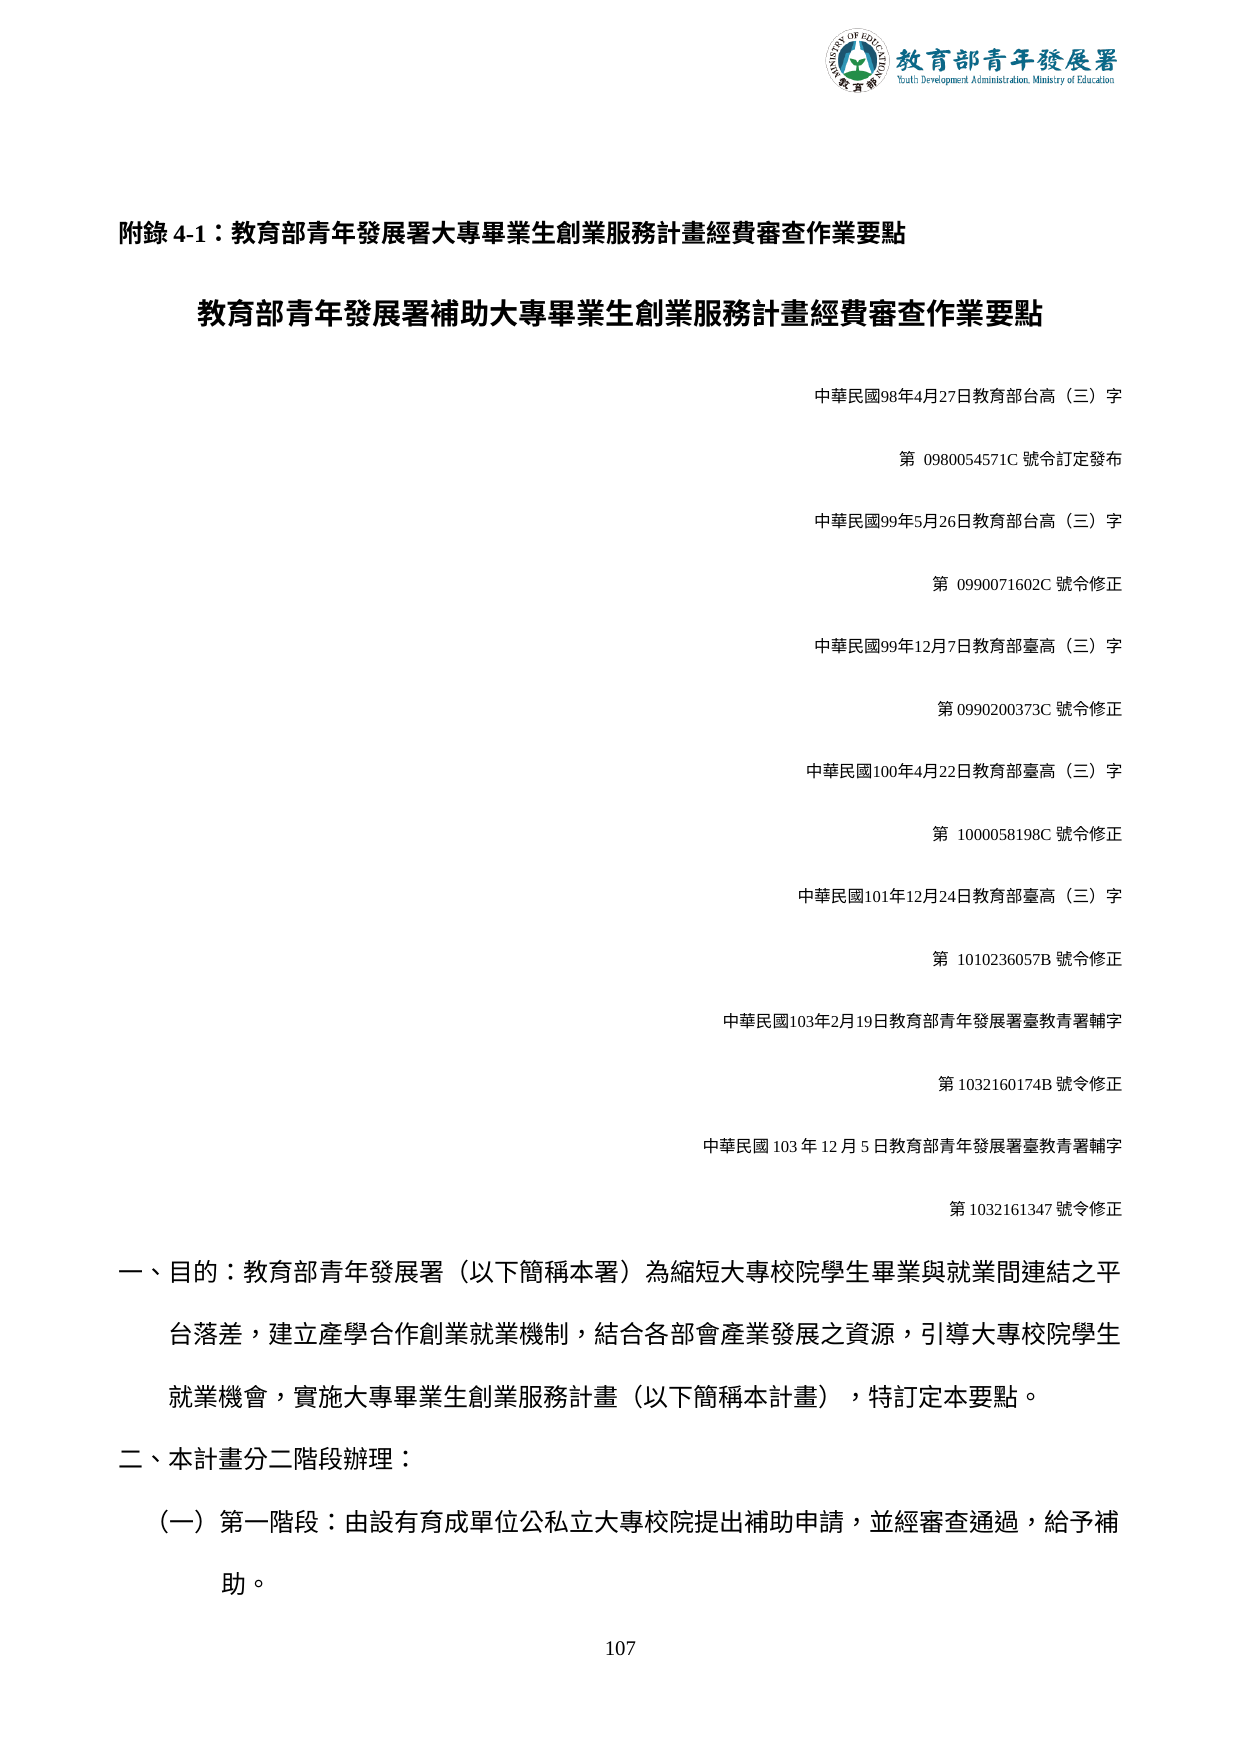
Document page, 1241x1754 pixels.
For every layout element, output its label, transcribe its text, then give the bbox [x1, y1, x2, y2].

text 中華民國101年12月24日教育部臺高（三）字 [118, 854, 1122, 916]
text 中華民國98年4月27日教育部台高（三）字 [118, 354, 1122, 416]
text 第 1010236057B 號令修正 [118, 916, 1122, 979]
text 二、本計畫分二階段辦理： [118, 1416, 1122, 1479]
text 中華民國99年12月7日教育部臺高（三）字 [118, 604, 1122, 666]
text 教育部青年發展署補助大專畢業生創業服務計畫經費審查作業要點 [118, 270, 1122, 333]
text 第 0990071602C 號令修正 [118, 541, 1122, 604]
text 第0990200373C 號令修正 [118, 666, 1122, 729]
text （一）第一階段：由設有育成單位公私立大專校院提出補助申請，並經審查通過，給予補助。 [144, 1479, 1122, 1604]
text 中華民國100年4月22日教育部臺高（三）字 [118, 729, 1122, 791]
text 中華民國103年12月5日教育部青年發展署臺教青署輔字 [118, 1104, 1122, 1166]
text 一、目的：教育部青年發展署（以下簡稱本署）為縮短大專校院學生畢業與就業間連結之平台落差，建立產學合作創業就業機制，結合各部會產業發展之資源，引導大專校院學生就業機會，實施大專畢業生創業服務計畫（以下簡稱本計畫），特訂定本要點。 [118, 1229, 1122, 1416]
text 第1032161347號令修正 [593, 1166, 1122, 1229]
text 第 1000058198C 號令修正 [118, 791, 1122, 854]
text 第1032160174B號令修正 [118, 1041, 1122, 1104]
text 第 0980054571C 號令訂定發布 [118, 416, 1122, 479]
text 附錄4-1：教育部青年發展署大專畢業生創業服務計畫經費審查作業要點 [118, 189, 1122, 252]
text 中華民國99年5月26日教育部台高（三）字 [118, 479, 1122, 541]
text 中華民國103年2月19日教育部青年發展署臺教青署輔字 [118, 979, 1122, 1041]
